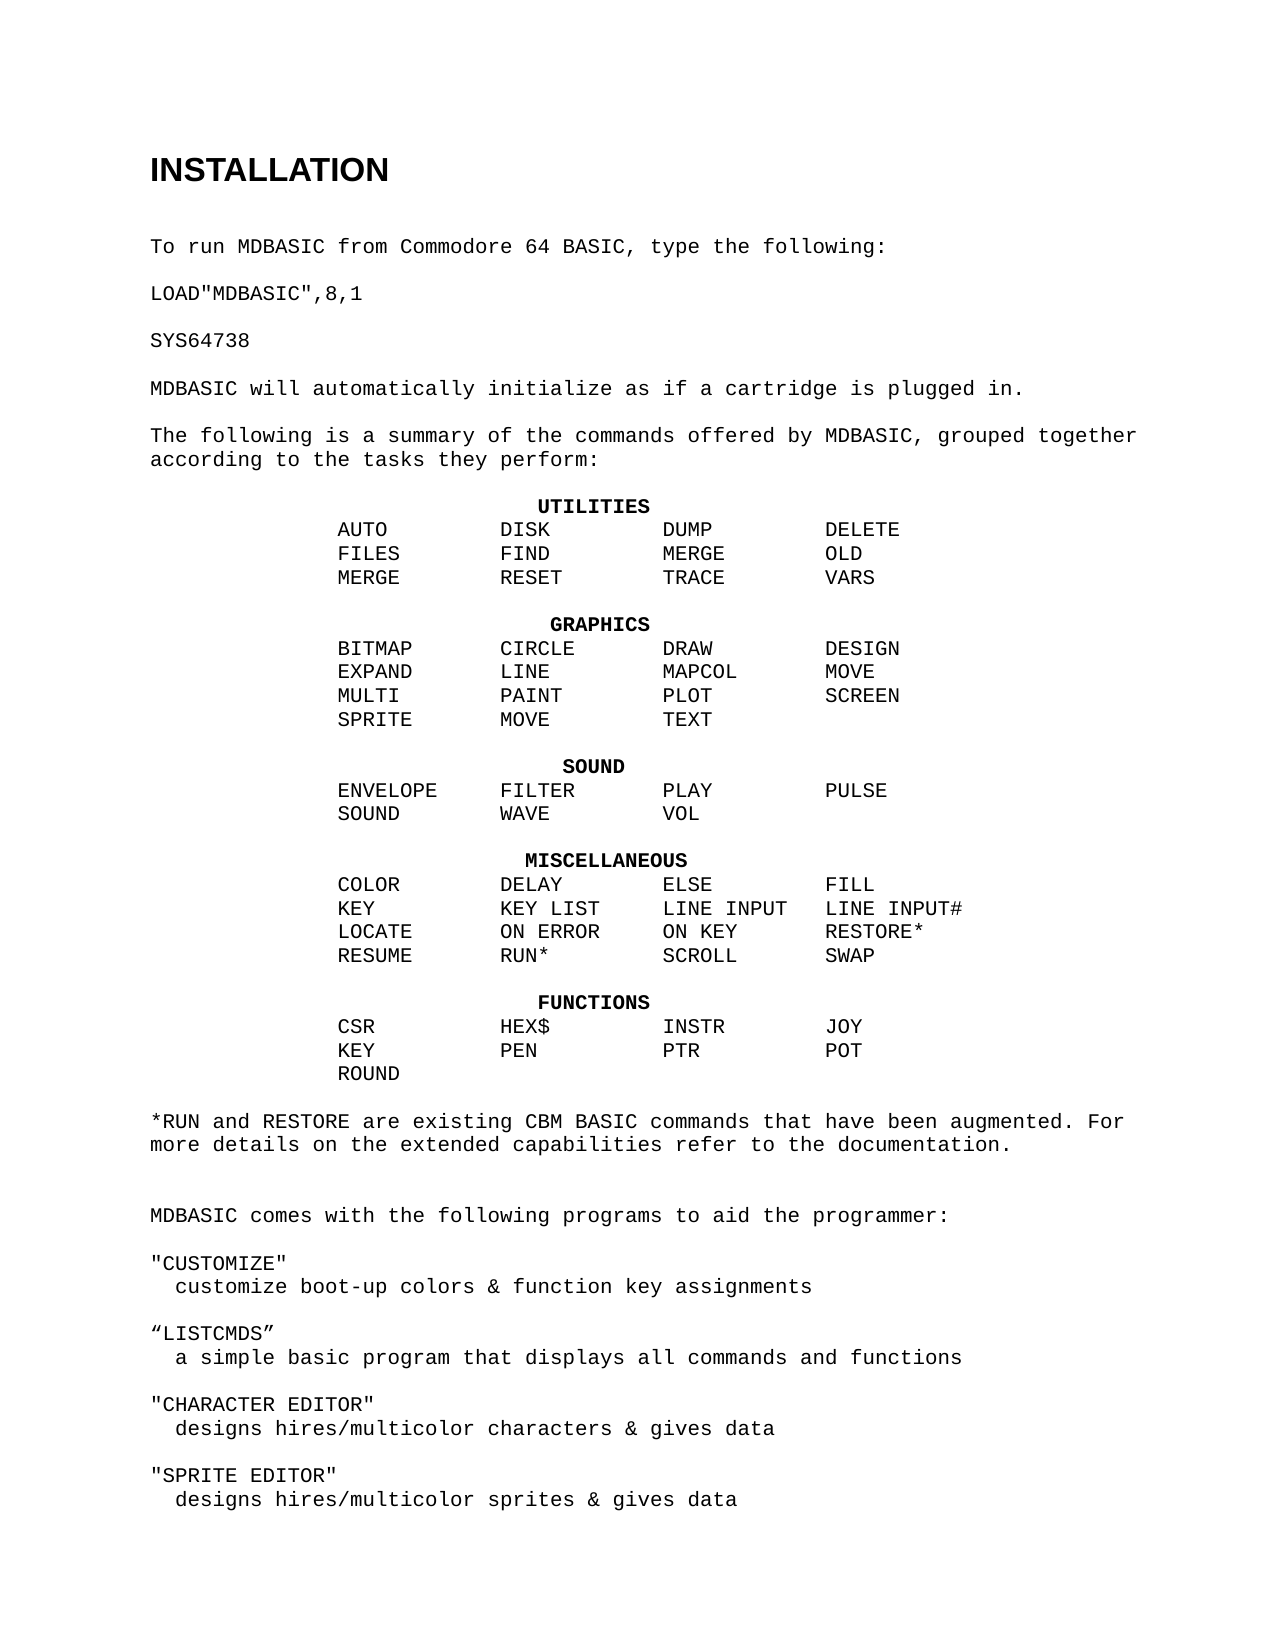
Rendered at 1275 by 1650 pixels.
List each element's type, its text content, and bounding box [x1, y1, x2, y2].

text a simple basic program that displays all commands and functions [150, 1347, 1162, 1371]
text RESUME RUN* SCROLL SWAP [150, 945, 1162, 969]
text designs hires/multicolor sprites & gives data [150, 1489, 1162, 1513]
text INSTALLATION [150, 150, 1162, 188]
text FILES FIND MERGE OLD [150, 543, 1162, 567]
text The following is a summary of the commands offered by MDBASIC, grouped together according to the tasks they perform: [150, 425, 1162, 472]
text "CUSTOMIZE" [150, 1252, 1162, 1276]
text MERGE RESET TRACE VARS [150, 567, 1162, 590]
text designs hires/multicolor characters & gives data [150, 1418, 1162, 1442]
text UTILITIES [150, 496, 1162, 519]
text GRAPHICS [150, 614, 1162, 638]
text EXPAND LINE MAPCOL MOVE [150, 661, 1162, 685]
text COLOR DELAY ELSE FILL [150, 874, 1162, 898]
text FUNCTIONS [150, 992, 1162, 1016]
text BITMAP CIRCLE DRAW DESIGN [150, 638, 1162, 661]
text LOAD"MDBASIC",8,1 [150, 283, 1162, 307]
text SYS64738 [150, 330, 1162, 354]
text MISCELLANEOUS [150, 851, 1162, 874]
text "SPRITE EDITOR" [150, 1465, 1162, 1489]
text “LISTCMDS” [150, 1323, 1162, 1347]
text To run MDBASIC from Commodore 64 BASIC, type the following: [150, 236, 1162, 259]
text "CHARACTER EDITOR" [150, 1394, 1162, 1418]
text CSR HEX$ INSTR JOY [150, 1016, 1162, 1040]
text MULTI PAINT PLOT SCREEN [150, 685, 1162, 709]
text KEY KEY LIST LINE INPUT LINE INPUT# [150, 898, 1162, 921]
text ENVELOPE FILTER PLAY PULSE [150, 779, 1162, 803]
text AUTO DISK DUMP DELETE [150, 519, 1162, 543]
text LOCATE ON ERROR ON KEY RESTORE* [150, 921, 1162, 945]
text MDBASIC comes with the following programs to aid the programmer: [150, 1205, 1162, 1229]
text SOUND WAVE VOL [150, 803, 1162, 827]
text SPRITE MOVE TEXT [150, 709, 1162, 732]
text KEY PEN PTR POT [150, 1040, 1162, 1063]
text *RUN and RESTORE are existing CBM BASIC commands that have been augmented. For more details on the extended capabilities refer to the documentation. [150, 1111, 1162, 1158]
text ROUND [150, 1063, 1162, 1087]
text MDBASIC will automatically initialize as if a cartridge is plugged in. [150, 378, 1162, 401]
text SOUND [150, 756, 1162, 779]
text customize boot-up colors & function key assignments [150, 1276, 1162, 1300]
